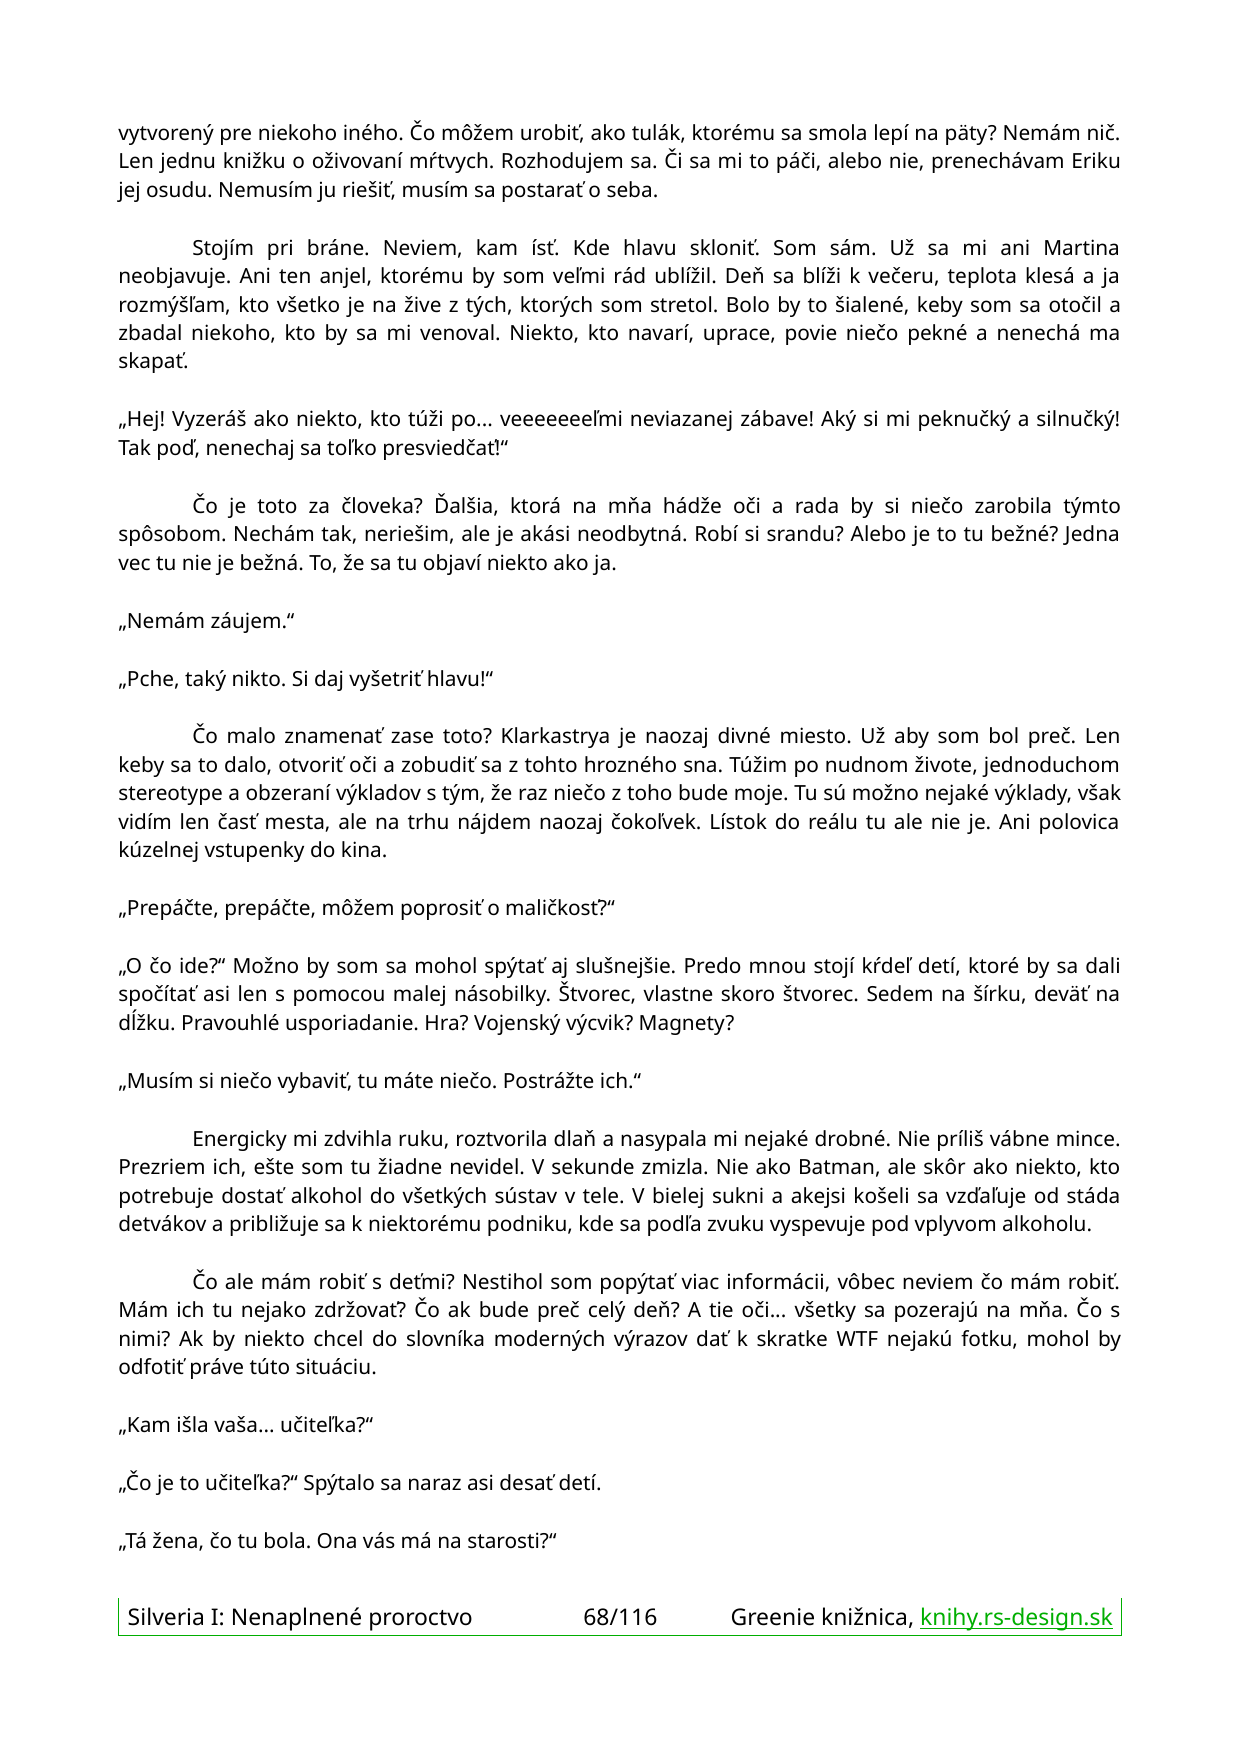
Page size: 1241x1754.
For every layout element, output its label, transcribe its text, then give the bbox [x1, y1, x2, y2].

text vytvorený pre niekoho iného. Čo môžem urobiť, ako tulák, ktorému sa smola lepí na päty? Nemám nič. Len jednu knižku o oživovaní mŕtvych. Rozhodujem sa. Či sa mi to páči, alebo nie, prenechávam Eriku jej osudu. Nemusím ju riešiť, musím sa postarať o seba. [118, 118, 1122, 203]
text „Musím si niečo vybaviť, tu máte niečo. Postrážte ich.“ [118, 1066, 1122, 1094]
text „Kam išla vaša... učiteľka?“ [118, 1410, 1122, 1439]
text Energicky mi zdvihla ruku, roztvorila dlaň a nasypala mi nejaké drobné. Nie príliš vábne mince. Prezriem ich, ešte som tu žiadne nevidel. V sekunde zmizla. Nie ako Batman, ale skôr ako niekto, kto potrebuje dostať alkohol do všetkých sústav v tele. V bielej sukni a akejsi košeli sa vzďaľuje od stáda detvákov a približuje sa k niektorému podniku, kde sa podľa zvuku vyspevuje pod vplyvom alkoholu. [118, 1124, 1122, 1238]
text Čo je toto za človeka? Ďalšia, ktorá na mňa hádže oči a rada by si niečo zarobila týmto spôsobom. Nechám tak, neriešim, ale je akási neodbytná. Robí si srandu? Alebo je to tu bežné? Jedna vec tu nie je bežná. To, že sa tu objaví niekto ako ja. [118, 491, 1122, 576]
text Čo malo znamenať zase toto? Klarkastrya je naozaj divné miesto. Už aby som bol preč. Len keby sa to dalo, otvoriť oči a zobudiť sa z tohto hrozného sna. Túžim po nudnom živote, jednoduchom stereotype a obzeraní výkladov s tým, že raz niečo z toho bude moje. Tu sú možno nejaké výklady, však vidím len časť mesta, ale na trhu nájdem naozaj čokoľvek. Lístok do reálu tu ale nie je. Ani polovica kúzelnej vstupenky do kina. [118, 722, 1122, 864]
text Stojím pri bráne. Neviem, kam ísť. Kde hlavu skloniť. Som sám. Už sa mi ani Martina neobjavuje. Ani ten anjel, ktorému by som veľmi rád ublížil. Deň sa blíži k večeru, teplota klesá a ja rozmýšľam, kto všetko je na žive z tých, ktorých som stretol. Bolo by to šialené, keby som sa otočil a zbadal niekoho, kto by sa mi venoval. Niekto, kto navarí, uprace, povie niečo pekné a nenechá ma skapať. [118, 233, 1122, 375]
text „Pche, taký nikto. Si daj vyšetriť hlavu!“ [118, 664, 1122, 692]
text „Hej! Vyzeráš ako niekto, kto túži po... veeeeeeeľmi neviazanej zábave! Aký si mi peknučký a silnučký! Tak poď, nenechaj sa toľko presviedčať!“ [118, 404, 1122, 461]
text „O čo ide?“ Možno by som sa mohol spýtať aj slušnejšie. Predo mnou stojí kŕdeľ detí, ktoré by sa dali spočítať asi len s pomocou malej násobilky. Štvorec, vlastne skoro štvorec. Sedem na šírku, deväť na dĺžku. Pravouhlé usporiadanie. Hra? Vojenský výcvik? Magnety? [118, 951, 1122, 1036]
text „Tá žena, čo tu bola. Ona vás má na starosti?“ [118, 1526, 1122, 1554]
text „Čo je to učiteľka?“ Spýtalo sa naraz asi desať detí. [118, 1468, 1122, 1497]
text Čo ale mám robiť s deťmi? Nestihol som popýtať viac informácii, vôbec neviem čo mám robiť. Mám ich tu nejako zdržovať? Čo ak bude preč celý deň? A tie oči... všetky sa pozerajú na mňa. Čo s nimi? Ak by niekto chcel do slovníka moderných výrazov dať k skratke WTF nejakú fotku, mohol by odfotiť práve túto situáciu. [118, 1267, 1122, 1381]
text „Nemám záujem.“ [118, 606, 1122, 634]
text „Prepáčte, prepáčte, môžem poprosiť o maličkosť?“ [118, 893, 1122, 922]
